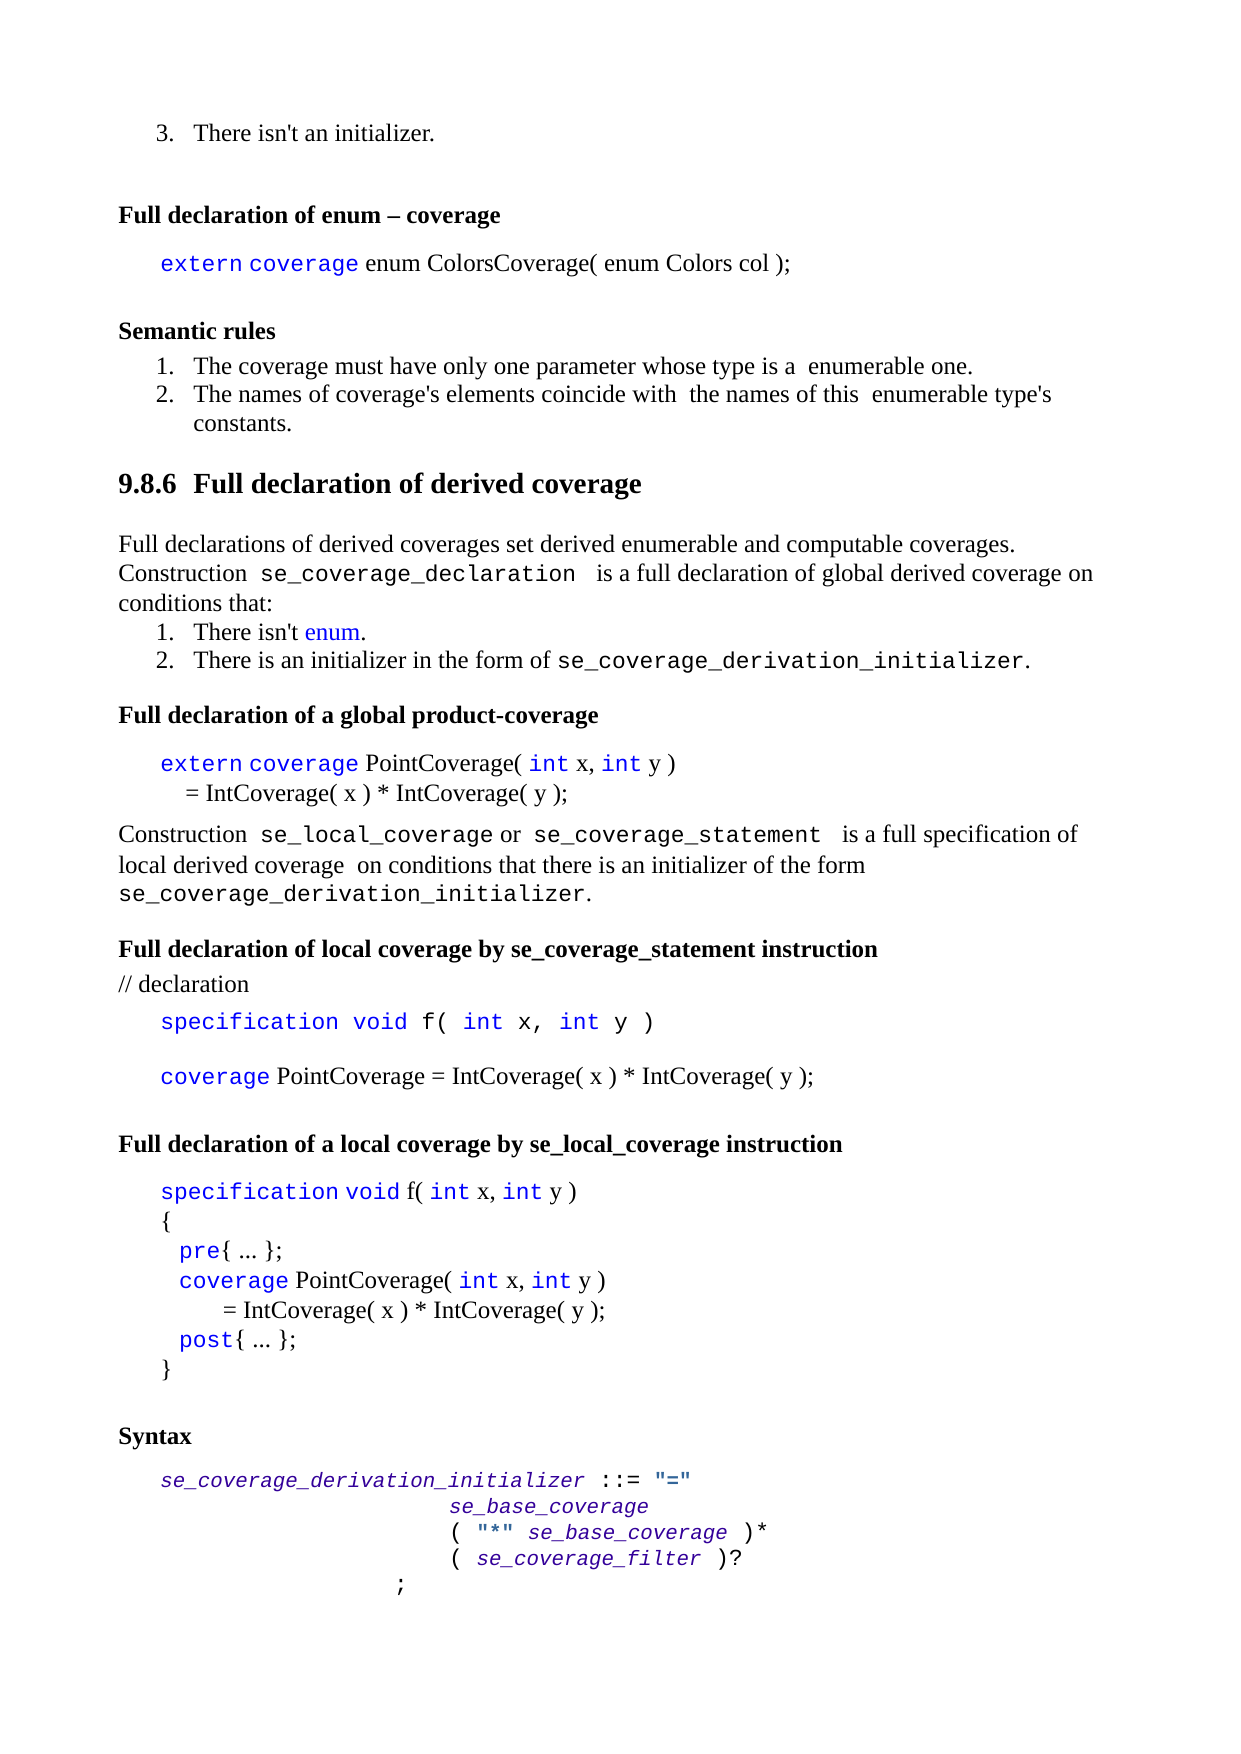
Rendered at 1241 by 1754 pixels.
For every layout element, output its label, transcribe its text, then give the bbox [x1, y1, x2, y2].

text Construction se_coverage_declaration is a full declaration of global derived coverage on conditions that: [118, 558, 1122, 617]
list The coverage must have only one parameter whose type is a enumerable one. [156, 351, 1122, 379]
subtitle Full declaration of enum – coverage [118, 201, 1122, 229]
text Construction se_local_coverage or se_coverage_statement is a full specification of local derived coverage on conditions that there is an initializer of the form se_coverage_derivation_initializer. [118, 819, 1122, 909]
text // declaration [118, 969, 1122, 997]
subtitle Syntax [118, 1421, 1122, 1449]
subtitle Full declaration of local coverage by se_coverage_statement instruction [118, 934, 1122, 962]
subtitle Semantic rules [118, 316, 1122, 344]
list There isn't an initializer. [156, 118, 1122, 147]
text specification void f( int x, int y ) { pre{ ... }; coverage PointCoverage( int x, int y ) = IntCoverage( x ) * IntCoverage( y ); post{ ... }; } [160, 1176, 1122, 1383]
list The names of coverage's elements coincide with the names of this enumerable type's constants. [156, 379, 1122, 437]
text coverage PointCoverage = IntCoverage( x ) * IntCoverage( y ); [160, 1061, 1122, 1091]
text extern coverage enum ColorsCoverage( enum Colors col ); [160, 248, 1122, 278]
text se_coverage_derivation_initializer ::= "=" se_base_coverage ( "*" se_base_coverage )* ( se_coverage_filter )? ; [160, 1468, 1122, 1598]
list There isn't enum. [156, 617, 1122, 645]
subtitle Full declaration of a local coverage by se_local_coverage instruction [118, 1129, 1122, 1157]
subtitle Full declaration of a global product-coverage [118, 701, 1122, 729]
text specification void f( int x, int y ) [160, 1010, 1122, 1036]
subtitle Full declaration of derived coverage [118, 466, 1122, 500]
list There is an initializer in the form of se_coverage_derivation_initializer. [156, 645, 1122, 676]
text extern coverage PointCoverage( int x, int y ) = IntCoverage( x ) * IntCoverage( y ); [160, 748, 1122, 807]
text Full declarations of derived coverages set derived enumerable and computable coverages. [118, 529, 1122, 558]
